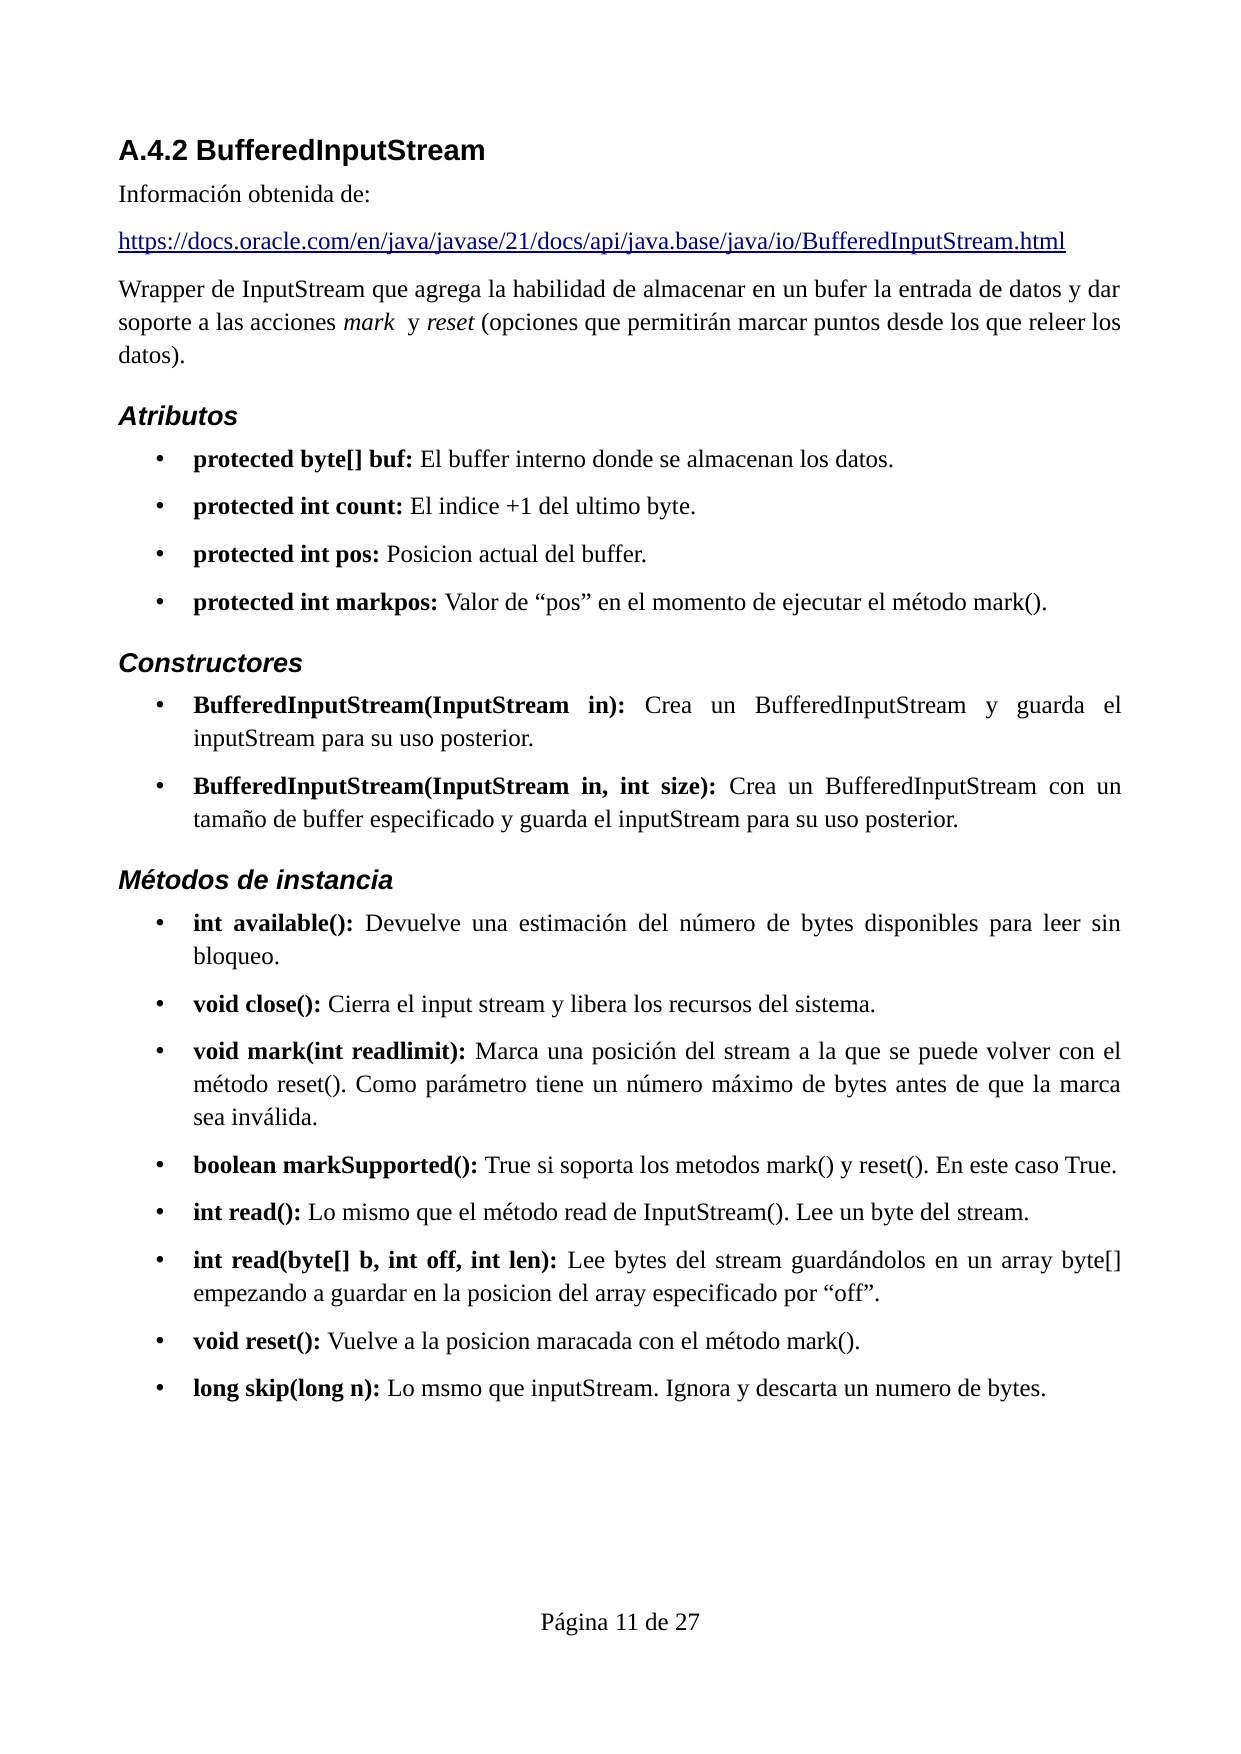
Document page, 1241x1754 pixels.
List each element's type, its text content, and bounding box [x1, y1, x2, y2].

list void close(): Cierra el input stream y libera los recursos del sistema. [156, 989, 1122, 1017]
list boolean markSupported(): True si soporta los metodos mark() y reset(). En este caso True. [156, 1150, 1122, 1179]
list BufferedInputStream(InputStream in, int size): Crea un BufferedInputStream con un tamaño de buffer especificado y guarda el inputStream para su uso posterior. [156, 771, 1122, 833]
list long skip(long n): Lo msmo que inputStream. Ignora y descarta un numero de bytes. [156, 1373, 1122, 1402]
list int read(byte[] b, int off, int len): Lee bytes del stream guardándolos en un array byte[] empezando a guardar en la posicion del array especificado por “off”. [156, 1245, 1122, 1307]
text Información obtenida de: [118, 179, 1122, 207]
list int read(): Lo mismo que el método read de InputStream(). Lee un byte del stream. [156, 1197, 1122, 1226]
list int available(): Devuelve una estimación del número de bytes disponibles para leer sin bloqueo. [156, 908, 1122, 970]
list protected byte[] buf: El buffer interno donde se almacenan los datos. [156, 444, 1122, 473]
list void reset(): Vuelve a la posicion maracada con el método mark(). [156, 1326, 1122, 1354]
list protected int markpos: Valor de “pos” en el momento de ejecutar el método mark(). [156, 587, 1122, 615]
subtitle Métodos de instancia [118, 864, 1122, 896]
subtitle Constructores [118, 647, 1122, 678]
list BufferedInputStream(InputStream in): Crea un BufferedInputStream y guarda el inputStream para su uso posterior. [156, 691, 1122, 752]
list void mark(int readlimit): Marca una posición del stream a la que se puede volver con el método reset(). Como parámetro tiene un número máximo de bytes antes de que la marca sea inválida. [156, 1036, 1122, 1131]
subtitle A.4.2 BufferedInputStream [118, 133, 1122, 166]
list protected int pos: Posicion actual del buffer. [156, 539, 1122, 568]
list protected int count: El indice +1 del ultimo byte. [156, 491, 1122, 520]
text Wrapper de InputStream que agrega la habilidad de almacenar en un bufer la entrada de datos y dar soporte a las acciones mark y reset (opciones que permitirán marcar puntos desde los que releer los datos). [118, 274, 1122, 369]
subtitle Atributos [118, 400, 1122, 431]
text https://docs.oracle.com/en/java/javase/21/docs/api/java.base/java/io/BufferedInputStream.html [118, 226, 1122, 255]
